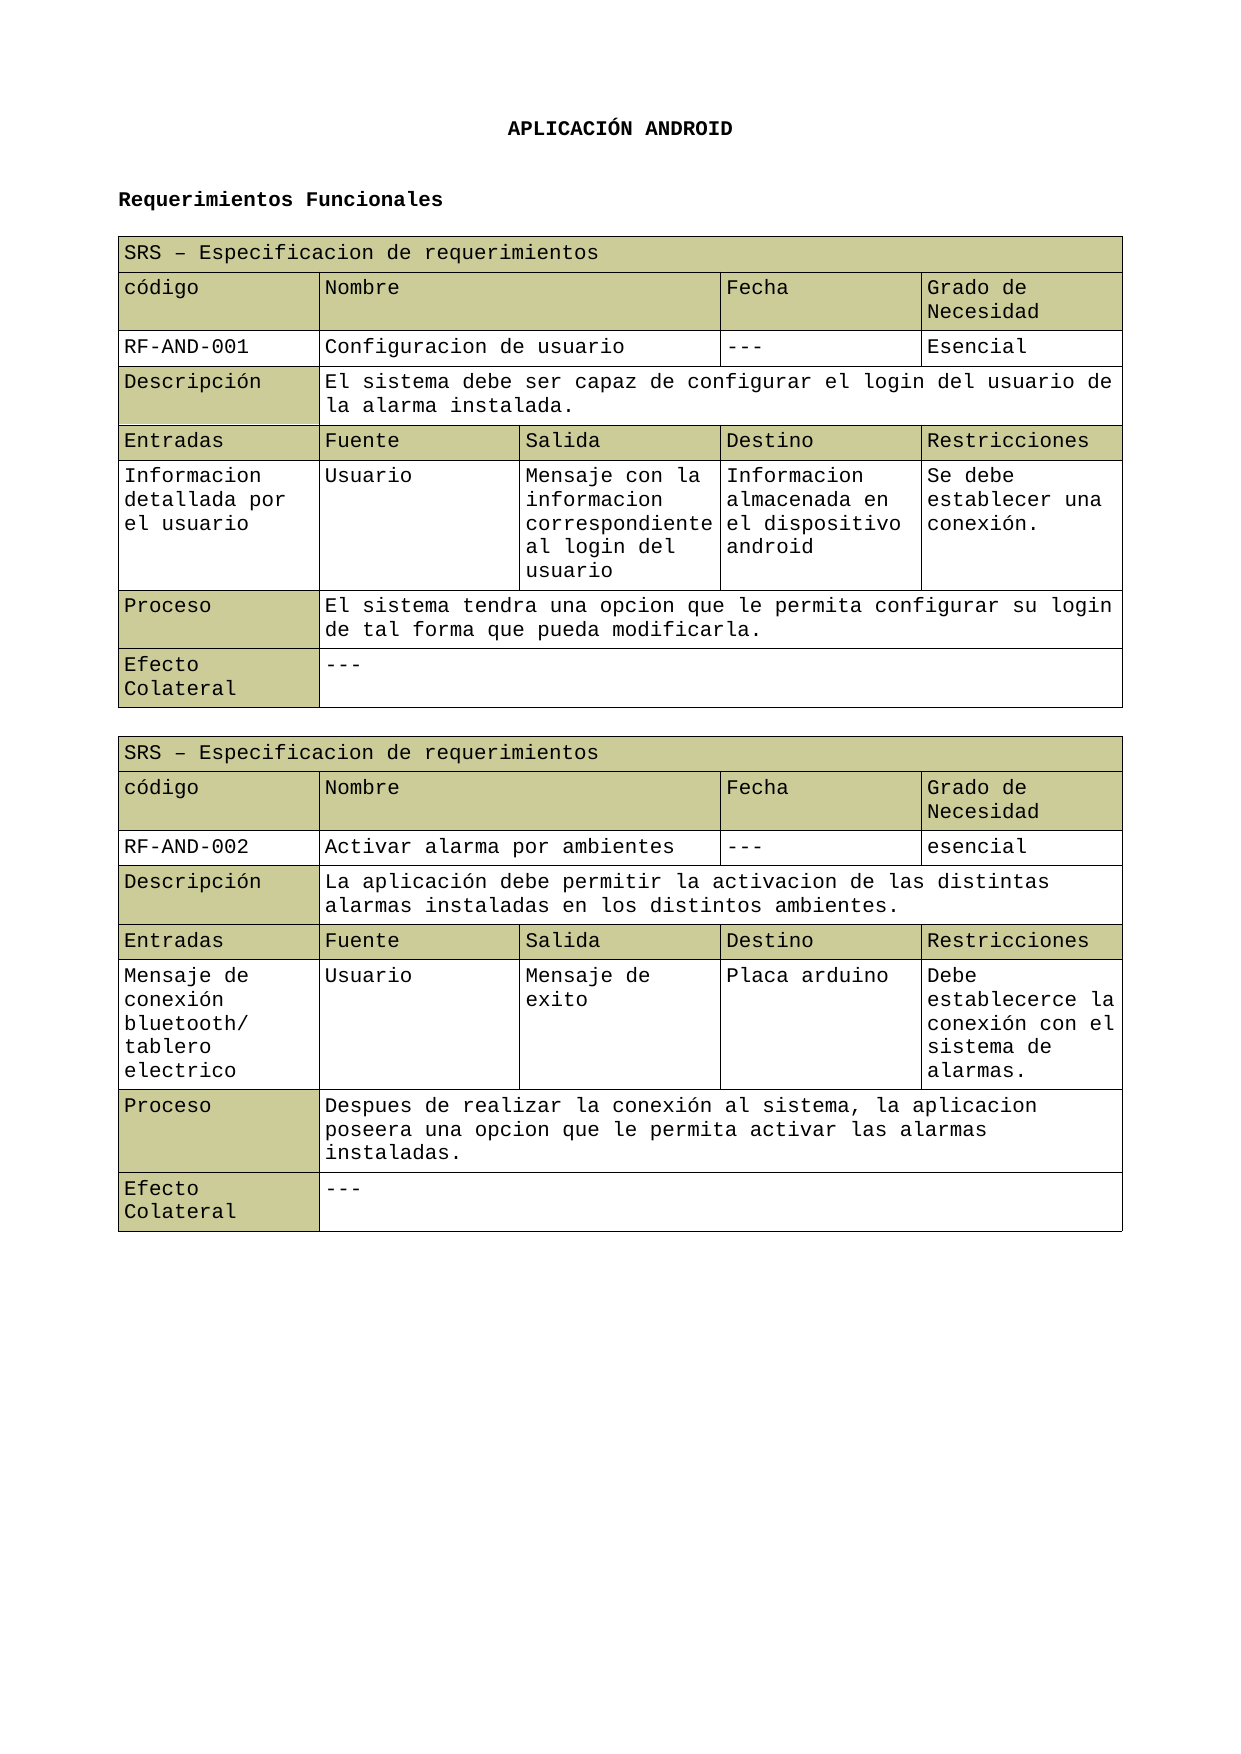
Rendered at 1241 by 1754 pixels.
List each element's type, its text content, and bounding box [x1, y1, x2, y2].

table_cell Debe establecerce la conexión con el sistema de alarmas. [922, 960, 1122, 1089]
table_cell --- [721, 831, 921, 865]
table_cell RF-AND-001 [119, 331, 319, 366]
table_cell Nombre [320, 772, 720, 830]
table_cell Configuracion de usuario [320, 331, 720, 366]
table_cell El sistema tendra una opcion que le permita configurar su login de tal forma que pueda modificarla. [320, 591, 1122, 648]
table_cell Efecto Colateral [119, 1173, 319, 1231]
table_cell --- [721, 331, 921, 366]
table_cell Placa arduino [721, 960, 921, 1089]
table_cell Usuario [320, 960, 519, 1089]
table_cell Descripción [119, 367, 319, 424]
table_cell Mensaje de conexión bluetooth/ tablero electrico [119, 960, 319, 1089]
table_cell Mensaje de exito [520, 960, 720, 1089]
table_cell --- [320, 1173, 1122, 1231]
table_cell Salida [520, 426, 720, 460]
table_cell Restricciones [922, 426, 1122, 460]
table_cell código [119, 273, 319, 330]
table_cell Efecto Colateral [119, 649, 319, 707]
table_cell Activar alarma por ambientes [320, 831, 720, 865]
table_cell Fecha [721, 772, 921, 830]
table_cell Mensaje con la informacion correspondiente al login del usuario [520, 461, 720, 589]
table_cell Proceso [119, 591, 319, 648]
table_cell El sistema debe ser capaz de configurar el login del usuario de la alarma instalada. [320, 367, 1122, 424]
table_cell Fuente [320, 426, 519, 460]
table_cell Proceso [119, 1090, 319, 1172]
table_cell La aplicación debe permitir la activacion de las distintas alarmas instaladas en los distintos ambientes. [320, 866, 1122, 924]
table_cell Se debe establecer una conexión. [922, 461, 1122, 589]
table_cell Usuario [320, 461, 519, 589]
table_cell Entradas [119, 925, 319, 959]
table_cell Grado de Necesidad [922, 273, 1122, 330]
table_cell --- [320, 649, 1122, 707]
table_cell Informacion detallada por el usuario [119, 461, 319, 589]
table_cell Destino [721, 925, 921, 959]
table_header SRS – Especificacion de requerimientos [119, 237, 1122, 272]
table_cell RF-AND-002 [119, 831, 319, 865]
table_cell Entradas [119, 426, 319, 460]
table_cell Nombre [320, 273, 720, 330]
table_cell Descripción [119, 866, 319, 924]
table_cell Despues de realizar la conexión al sistema, la aplicacion poseera una opcion que le permita activar las alarmas instaladas. [320, 1090, 1122, 1172]
table_cell Informacion almacenada en el dispositivo android [721, 461, 921, 589]
table_cell código [119, 772, 319, 830]
table_cell Salida [520, 925, 720, 959]
table_cell Fuente [320, 925, 519, 959]
table_cell Restricciones [922, 925, 1122, 959]
table_cell Destino [721, 426, 921, 460]
table_cell Esencial [922, 331, 1122, 366]
text Requerimientos Funcionales [118, 189, 1122, 213]
table_cell esencial [922, 831, 1122, 865]
text APLICACIÓN ANDROID [118, 118, 1122, 142]
table_cell Grado de Necesidad [922, 772, 1122, 830]
table_header SRS – Especificacion de requerimientos [119, 737, 1122, 771]
table_cell Fecha [721, 273, 921, 330]
